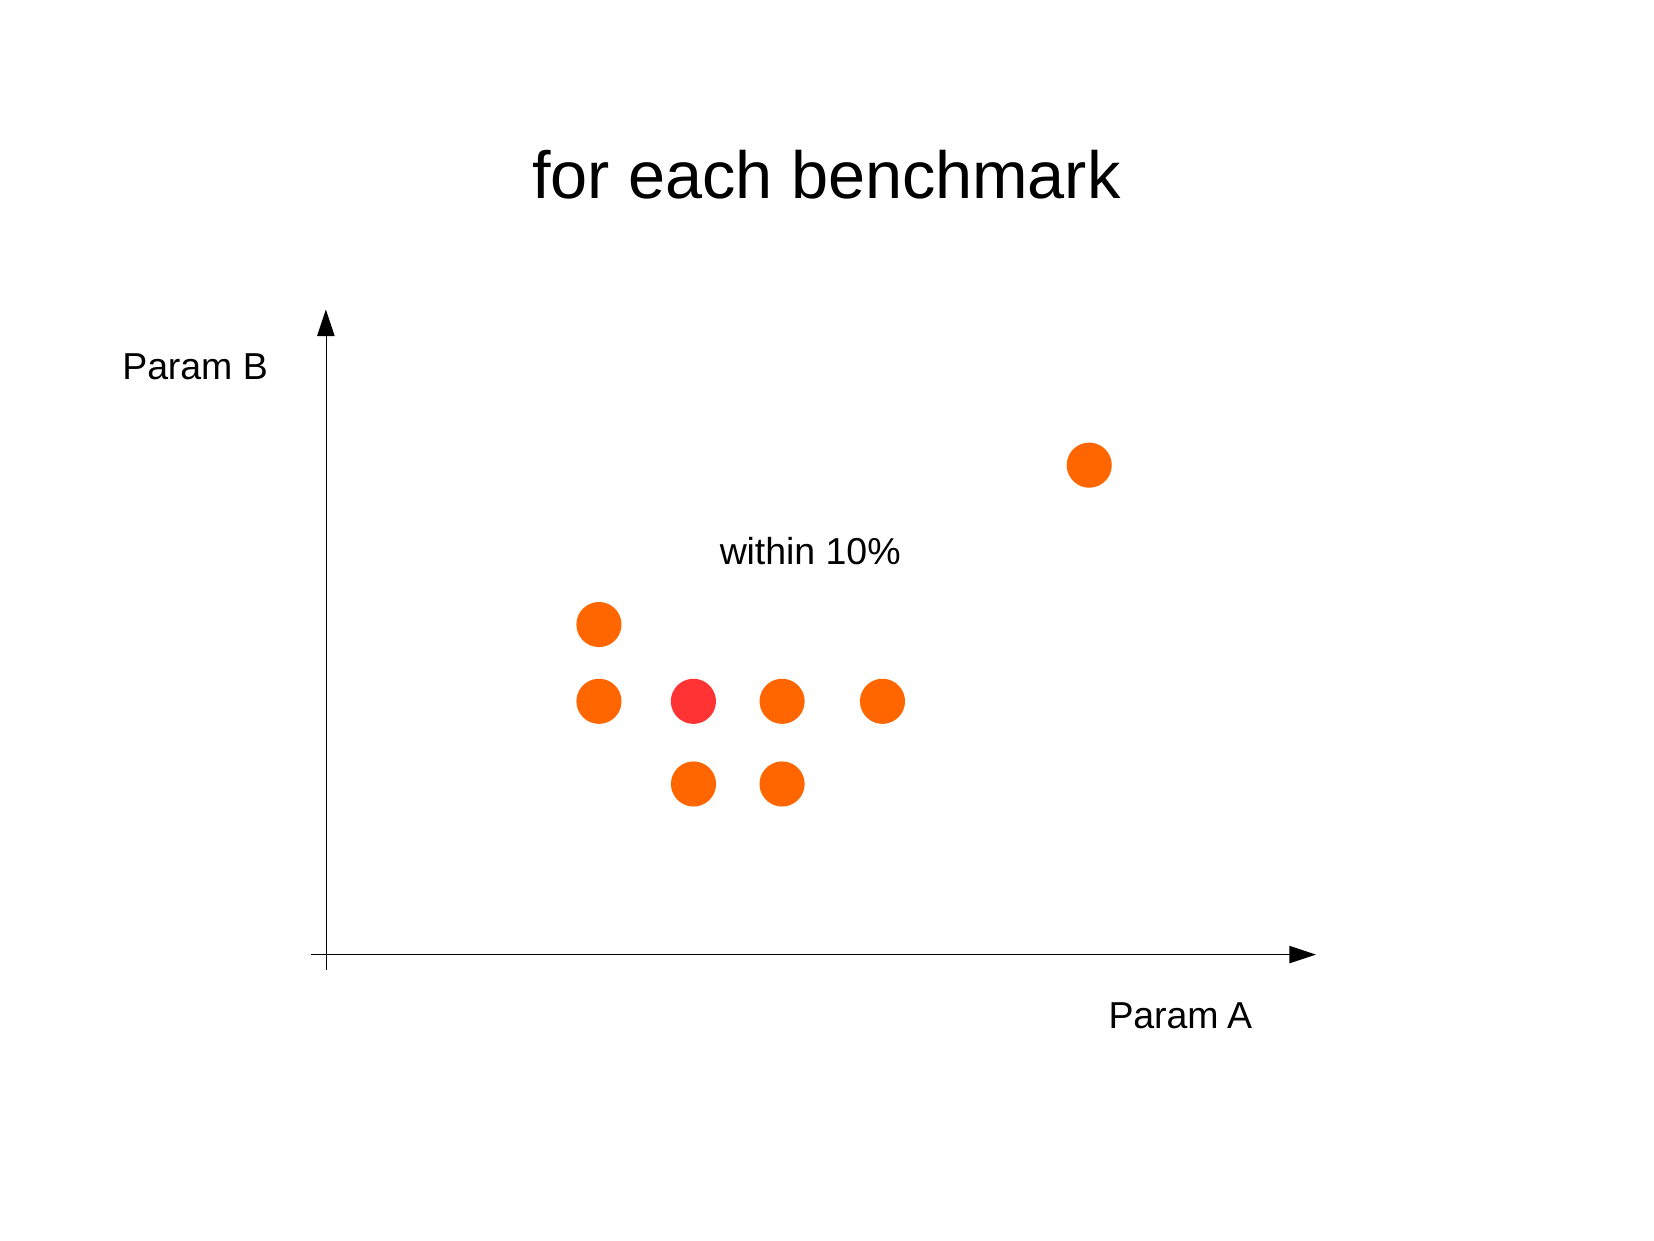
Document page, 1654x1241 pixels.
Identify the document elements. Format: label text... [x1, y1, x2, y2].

text_box [576, 602, 622, 648]
text_box [576, 678, 622, 724]
text_box within 10% [705, 522, 916, 573]
text_box [759, 678, 805, 724]
text_box [859, 678, 906, 724]
text_box [1066, 442, 1112, 488]
text_box for each benchmark [0, 122, 1654, 228]
text_box Param B [107, 337, 283, 388]
text_box [670, 761, 717, 807]
text_box [759, 761, 805, 807]
text_box Param A [1093, 987, 1267, 1038]
text_box [670, 678, 716, 724]
